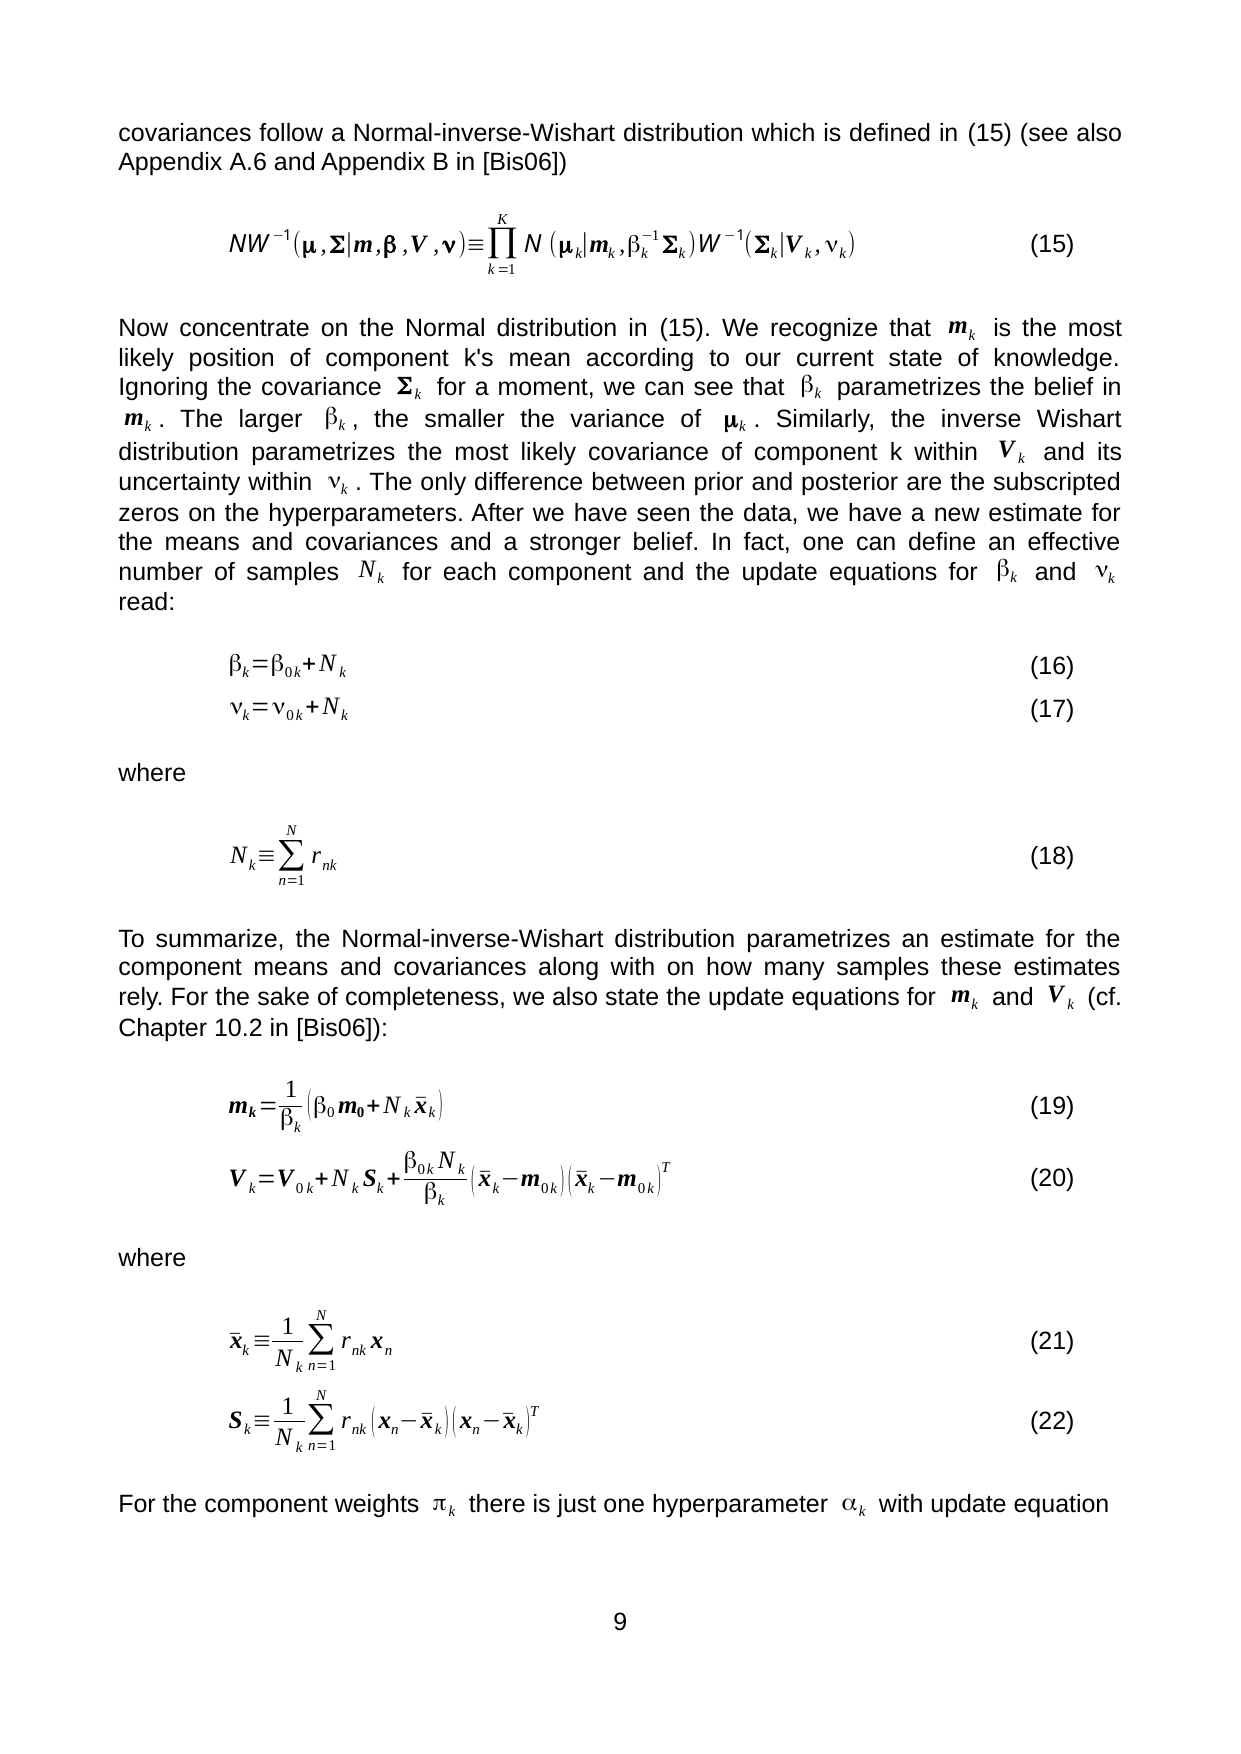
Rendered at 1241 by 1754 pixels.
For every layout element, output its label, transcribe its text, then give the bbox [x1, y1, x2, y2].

text To summarize, the Normal-inverse-Wishart distribution parametrizes an estimate for the component means and covariances along with on how many samples these estimates rely. For the sake of completeness, we also state the update equations for and (cf. Chapter 10.2 in [Bis06]): [118, 923, 1122, 1041]
table_header (22) [1024, 1381, 1123, 1460]
table_header (20) [1024, 1140, 1123, 1214]
table_header [118, 816, 217, 895]
table_header (17) [1024, 687, 1123, 730]
table_header [217, 1301, 1024, 1381]
table_header [118, 687, 217, 730]
text covariances follow a Normal-inverse-Wishart distribution which is defined in (15) (see also Appendix A.6 and Appendix B in [Bis06]) [118, 118, 1122, 176]
table_header [217, 816, 1024, 895]
text where [118, 758, 1122, 787]
table_header [217, 644, 1024, 687]
text For the component weights there is just one hyperparameter with update equation [118, 1489, 1122, 1520]
table_header [118, 1070, 217, 1140]
table_header [217, 1381, 1024, 1460]
table_header [217, 687, 1024, 730]
text Now concentrate on the Normal distribution in (15). We recognize that is the most likely position of component k's mean according to our current state of knowledge. Ignoring the covariance for a moment, we can see that parametrizes the belief in . The larger , the smaller the variance of . Similarly, the inverse Wishart distribution parametrizes the most likely covariance of component k within and its uncertainty within . The only difference between prior and posterior are the subscripted zeros on the hyperparameters. After we have seen the data, we have a new estimate for the means and covariances and a stronger belief. In fact, one can define an effective number of samples for each component and the update equations for and read: [118, 312, 1122, 615]
table_header (15) [1024, 204, 1123, 283]
table_header [217, 1140, 1024, 1214]
text where [118, 1243, 1122, 1272]
table_header [217, 204, 1024, 283]
table_header [118, 644, 217, 687]
table_header (21) [1024, 1301, 1123, 1381]
table_header [217, 1070, 1024, 1140]
table_header (16) [1024, 644, 1123, 687]
table_header [118, 1140, 217, 1214]
table_header [118, 1301, 217, 1381]
table_header (19) [1024, 1070, 1123, 1140]
table_header [118, 1381, 217, 1460]
table_header [118, 204, 217, 283]
table_header (18) [1024, 816, 1123, 895]
